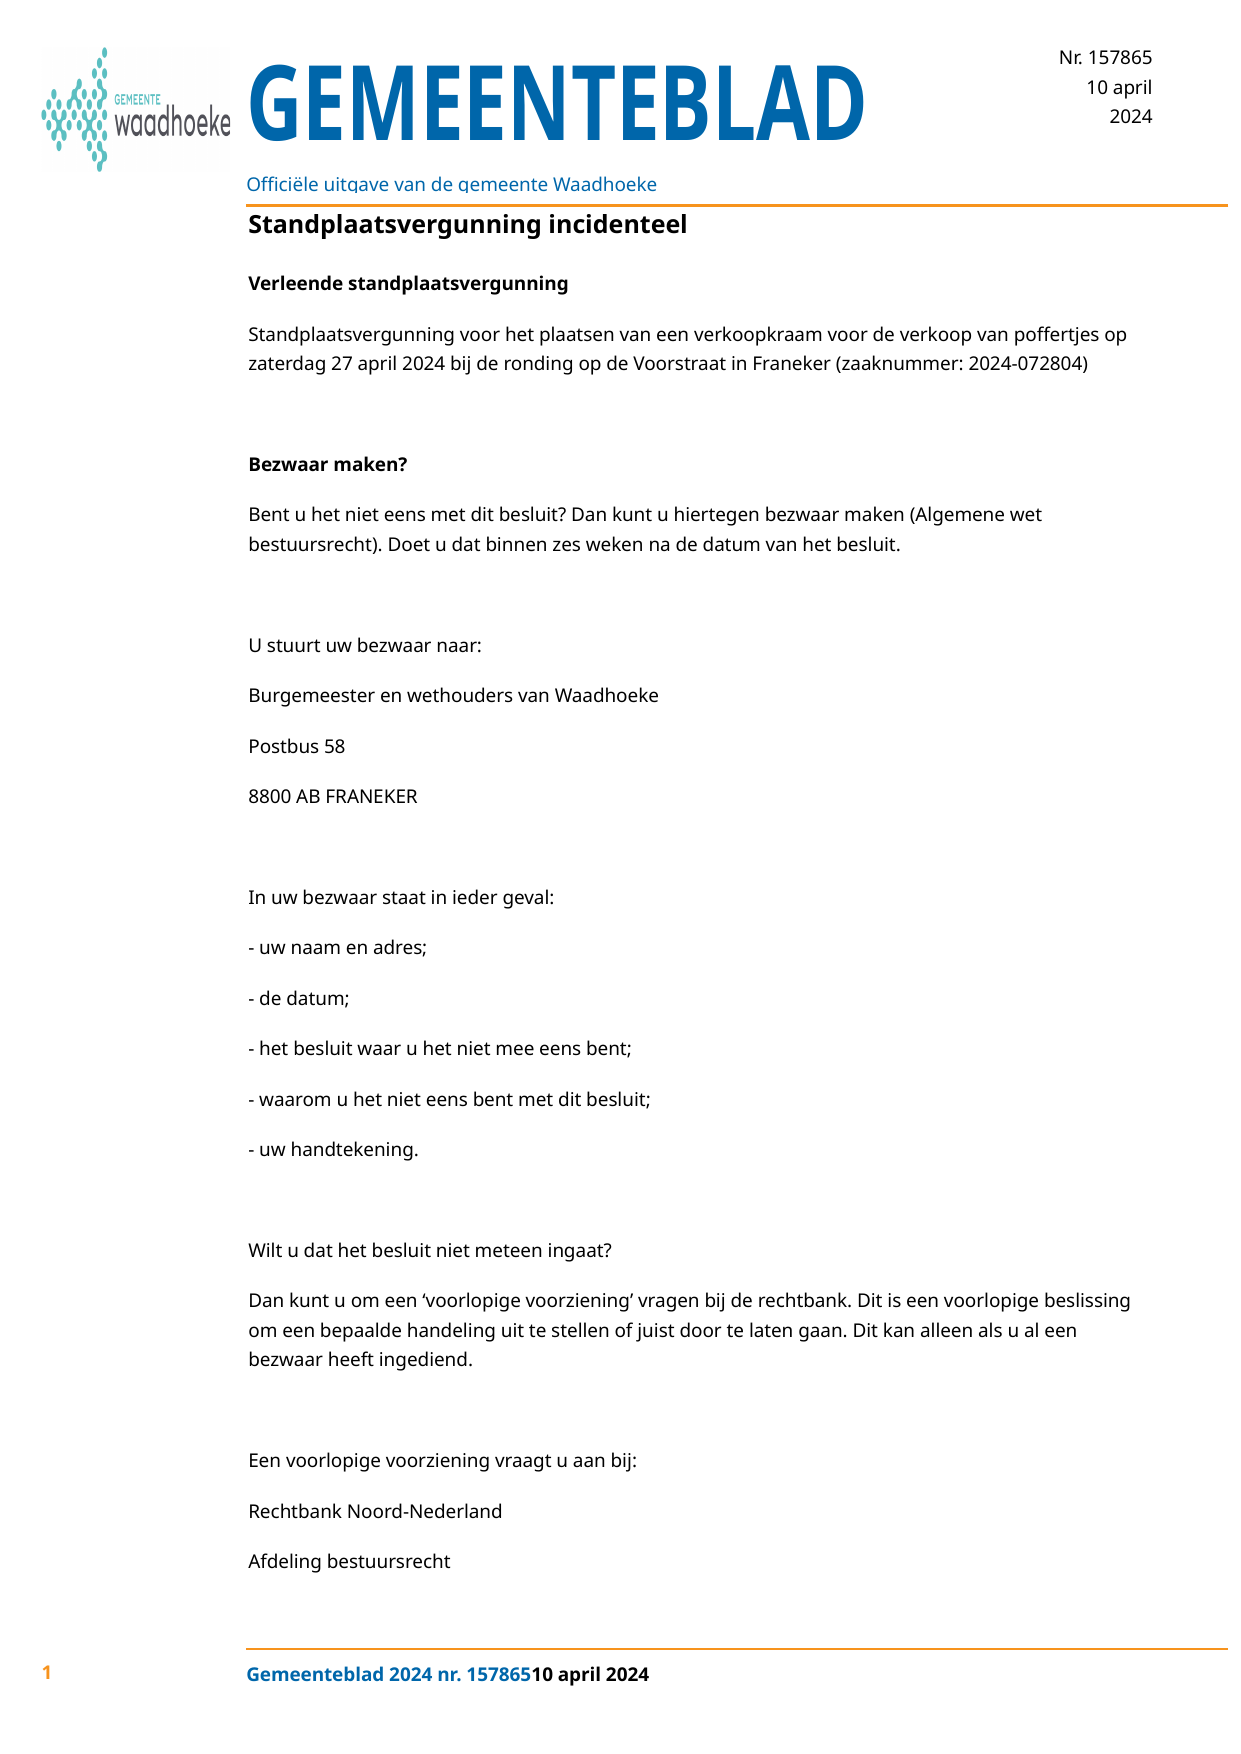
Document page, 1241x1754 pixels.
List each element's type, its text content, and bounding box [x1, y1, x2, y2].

text Wilt u dat het besluit niet meteen ingaat? [248, 1237, 1152, 1263]
text Bezwaar maken? [248, 451, 1152, 477]
text Postbus 58 [248, 733, 1152, 758]
picture [41, 47, 231, 172]
text - uw handtekening. [248, 1136, 1152, 1162]
text Standplaatsvergunning incidenteel [248, 207, 1152, 241]
text 8800 AB FRANEKER [248, 783, 1152, 809]
text Burgemeester en wethouders van Waadhoeke [248, 682, 1152, 708]
text Standplaatsvergunning voor het plaatsen van een verkoopkraam voor de verkoop van poffertjes op zaterdag 27 april 2024 bij de ronding op de Voorstraat in Franeker (zaaknummer: 2024-072804) [248, 321, 1152, 376]
text - uw naam en adres; [248, 934, 1152, 960]
text - het besluit waar u het niet mee eens bent; [248, 1035, 1152, 1061]
text Verleende standplaatsvergunning [248, 270, 1152, 296]
text Dan kunt u om een ‘voorlopige voorziening’ vragen bij de rechtbank. Dit is een voorlopige beslissing om een bepaalde handeling uit te stellen of juist door te laten gaan. Dit kan alleen als u al een bezwaar heeft ingediend. [248, 1287, 1152, 1372]
text U stuurt uw bezwaar naar: [248, 632, 1152, 658]
text Bent u het niet eens met dit besluit? Dan kunt u hiertegen bezwaar maken (Algemene wet bestuursrecht). Doet u dat binnen zes weken na de datum van het besluit. [248, 502, 1152, 557]
text Afdeling bestuursrecht [248, 1548, 1152, 1574]
text Rechtbank Noord-Nederland [248, 1498, 1152, 1523]
text Een voorlopige voorziening vraagt u aan bij: [248, 1447, 1152, 1473]
text - de datum; [248, 985, 1152, 1011]
text In uw bezwaar staat in ieder geval: [248, 884, 1152, 910]
text - waarom u het niet eens bent met dit besluit; [248, 1086, 1152, 1111]
